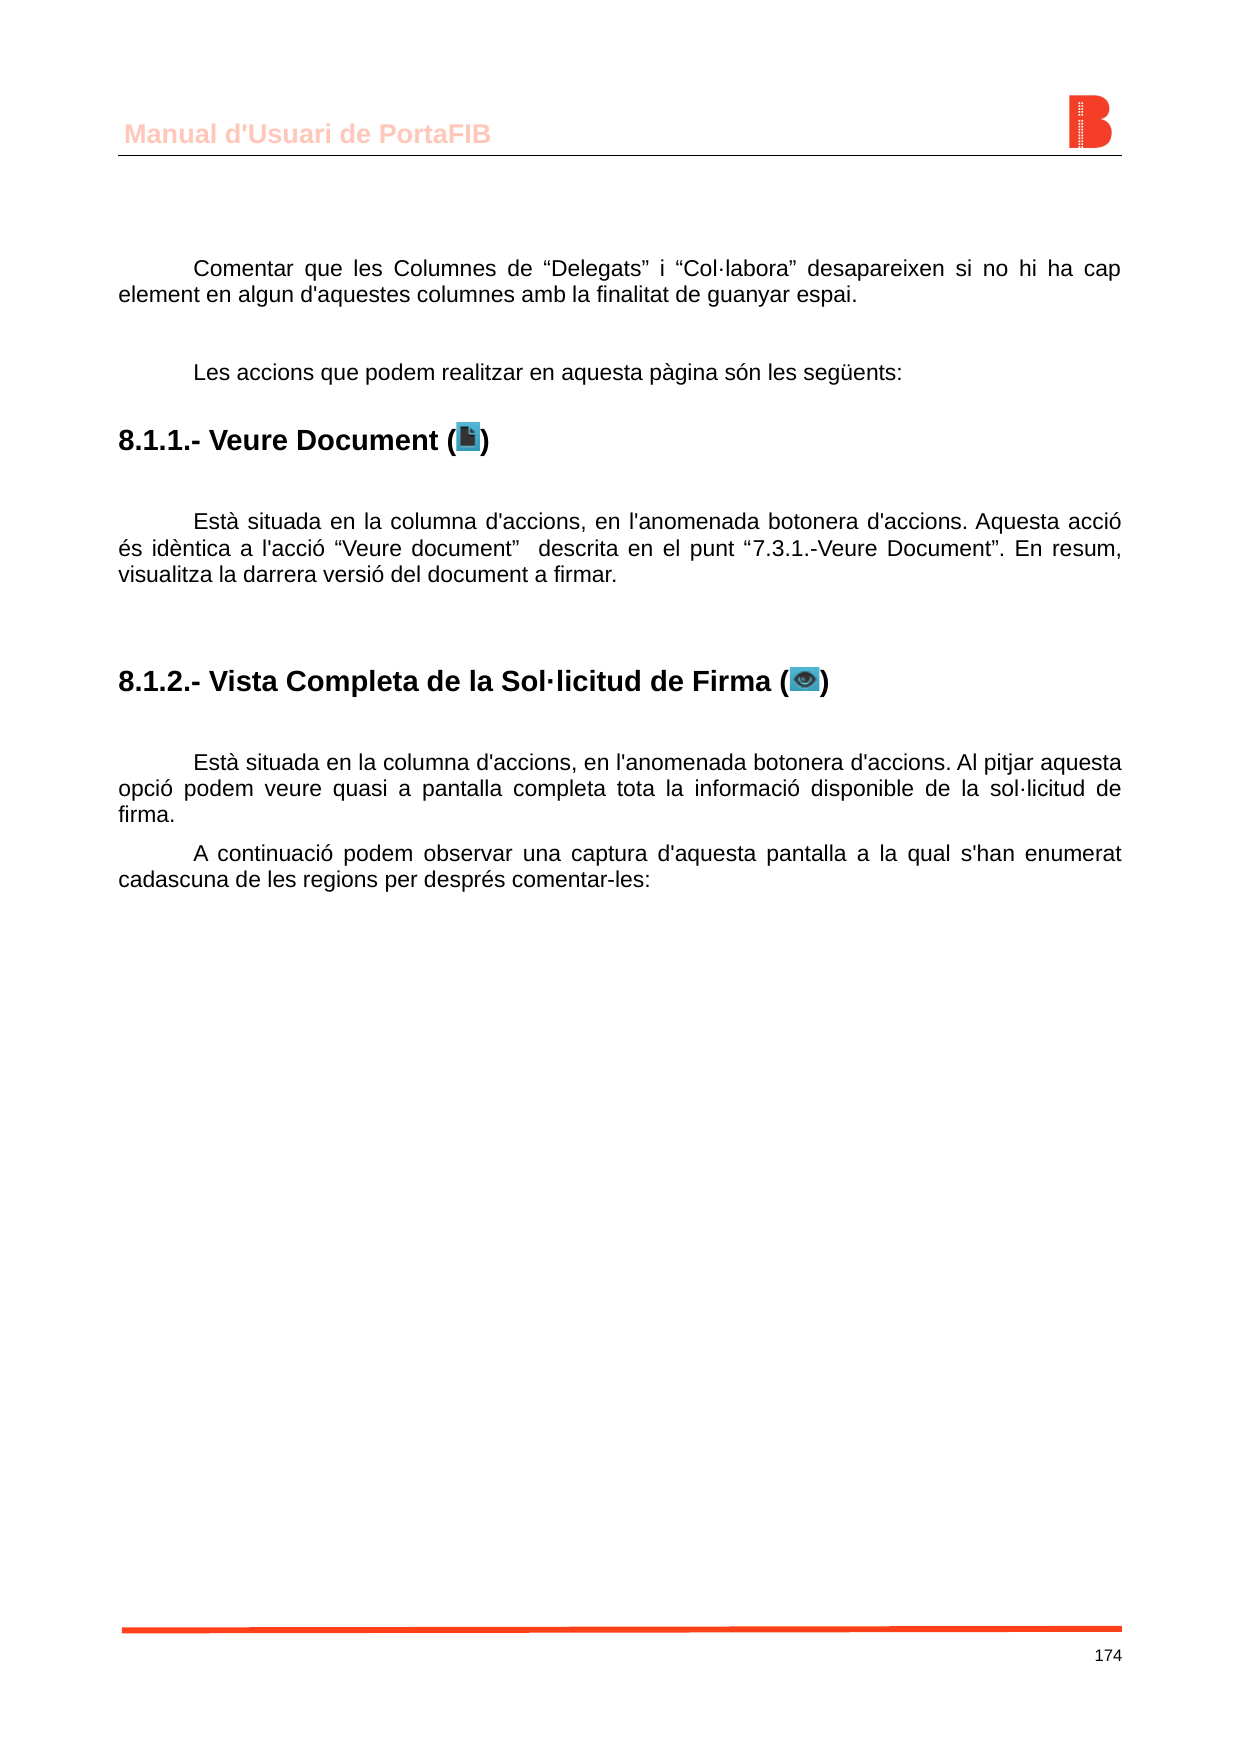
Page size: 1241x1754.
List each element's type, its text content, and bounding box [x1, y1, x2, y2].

text Està situada en la columna d'accions, en l'anomenada botonera d'accions. Al pitjar aquesta opció podem veure quasi a pantalla completa tota la informació disponible de la sol·licitud de firma. [118, 748, 1122, 827]
text Comentar que les Columnes de “Delegats” i “Col·labora” desapareixen si no hi ha cap element en algun d'aquestes columnes amb la finalitat de guanyar espai. [118, 254, 1122, 307]
picture [1063, 94, 1117, 150]
subtitle Vista Completa de la Sol·licitud de Firma () [118, 663, 1122, 697]
subtitle Veure Document () [118, 422, 1122, 457]
text A continuació podem observar una captura d'aquesta pantalla a la qual s'han enumerat cadascuna de les regions per després comentar-les: [118, 840, 1122, 893]
text Les accions que podem realitzar en aquesta pàgina són les següents: [118, 359, 1122, 385]
text Està situada en la columna d'accions, en l'anomenada botonera d'accions. Aquesta acció és idèntica a l'acció “Veure document” descrita en el punt “7.3.1Veure Document”. En resum, visualitza la darrera versió del document a firmar. [118, 508, 1122, 587]
picture [456, 422, 480, 451]
picture [789, 667, 820, 691]
